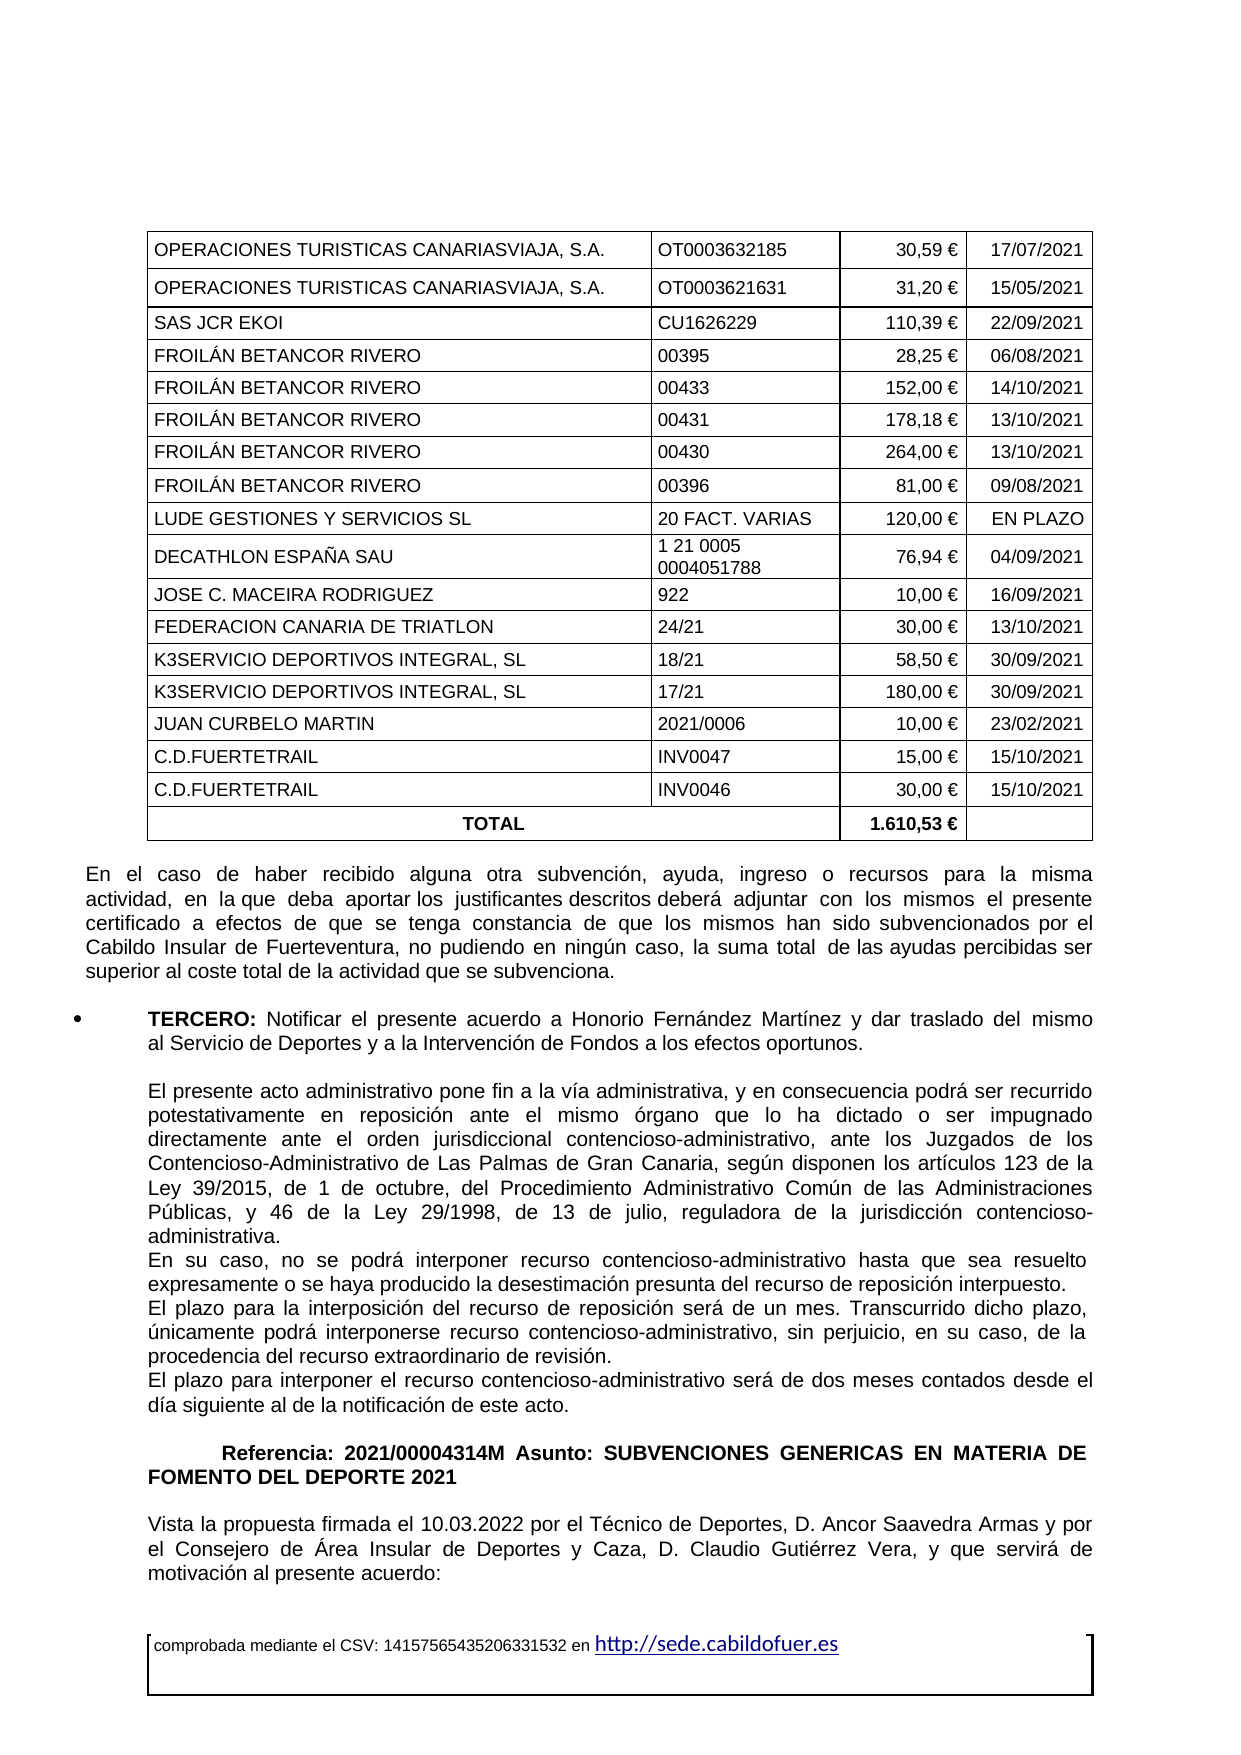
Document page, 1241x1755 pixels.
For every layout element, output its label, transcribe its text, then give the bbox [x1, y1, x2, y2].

table_cell 15/10/2021 [967, 773, 1092, 806]
table_cell FROILÁN BETANCOR RIVERO [148, 340, 651, 371]
table_cell 10,00 € [841, 579, 966, 610]
table_cell 16/09/2021 [967, 579, 1092, 610]
table_cell 28,25 € [841, 340, 966, 371]
table_cell 15,00 € [841, 741, 966, 772]
table_header 17/07/2021 [967, 232, 1092, 268]
table_cell K3SERVICIO DEPORTIVOS INTEGRAL, SL [148, 676, 651, 707]
table_cell 06/08/2021 [967, 340, 1092, 371]
table_header 30,59 € [841, 232, 966, 268]
table_cell 30/09/2021 [967, 676, 1092, 707]
table_cell SAS JCR EKOI [148, 308, 651, 339]
text El presente acto administrativo pone fin a la vía administrativa, y en consecuencia podrá ser recurrido potestativamente en reposición ante el mismo órgano que lo ha dictado o ser impugnado directamente ante el orden jurisdiccional contencioso-administrativo, ante los Juzgados de los Contencioso-Administrativo de Las Palmas de Gran Canaria, según disponen los artículos 123 de la Ley 39/2015, de 1 de octubre, del Procedimiento Administrativo Común de las Administraciones Públicas, y 46 de la Ley 29/1998, de 13 de julio, reguladora de la jurisdicción contencioso- administrativa. [148, 1079, 1093, 1248]
table_cell 15/10/2021 [967, 741, 1092, 772]
table_cell 30,00 € [841, 611, 966, 643]
table_cell 17/21 [652, 676, 839, 707]
table_cell C.D.FUERTETRAIL [148, 741, 651, 772]
table_cell DECATHLON ESPAÑA SAU [148, 535, 651, 578]
text El plazo para interponer el recurso contencioso-administrativo será de dos meses contados desde el día siguiente al de la notificación de este acto. [148, 1368, 1093, 1416]
table_cell 14/10/2021 [967, 372, 1092, 403]
table_cell 120,00 € [841, 503, 966, 534]
table_header OPERACIONES TURISTICAS CANARIASVIAJA, S.A. [148, 232, 651, 268]
table_cell C.D.FUERTETRAIL [148, 773, 651, 806]
subtitle Referencia: 2021/00004314M Asunto: SUBVENCIONES GENERICAS EN MATERIA DE FOMENTO DEL DEPORTE 2021 [148, 1440, 1107, 1488]
table_cell 15/05/2021 [967, 269, 1092, 306]
table_cell 76,94 € [841, 535, 966, 578]
table_cell 00396 [652, 469, 839, 502]
table_cell 24/21 [652, 611, 839, 643]
table_cell 264,00 € [841, 437, 966, 468]
table_cell 180,00 € [841, 676, 966, 707]
table_cell 922 [652, 579, 839, 610]
table_cell FROILÁN BETANCOR RIVERO [148, 469, 651, 502]
table_cell 20 FACT. VARIAS [652, 503, 839, 534]
table_cell 09/08/2021 [967, 469, 1092, 502]
text En el caso de haber recibido alguna otra subvención, ayuda, ingreso o recursos para la misma actividad, en la que deba aportar los justificantes descritos deberá adjuntar con los mismos el presente certificado a efectos de que se tenga constancia de que los mismos han sido subvencionados por el Cabildo Insular de Fuerteventura, no pudiendo en ningún caso, la suma total de las ayudas percibidas ser superior al coste total de la actividad que se subvenciona. [85, 862, 1093, 983]
table_cell 30/09/2021 [967, 644, 1092, 675]
table_cell TOTAL [148, 807, 839, 839]
table_cell 178,18 € [841, 404, 966, 436]
table_cell 18/21 [652, 644, 839, 675]
text Vista la propuesta firmada el 10.03.2022 por el Técnico de Deportes, D. Ancor Saavedra Armas y por el Consejero de Área Insular de Deportes y Caza, D. Claudio Gutiérrez Vera, y que servirá de motivación al presente acuerdo: [148, 1512, 1093, 1584]
table_cell OT0003621631 [652, 269, 839, 306]
table_cell 13/10/2021 [967, 404, 1092, 436]
table_cell FROILÁN BETANCOR RIVERO [148, 372, 651, 403]
table_cell 00433 [652, 372, 839, 403]
table_cell LUDE GESTIONES Y SERVICIOS SL [148, 503, 651, 534]
table_cell OPERACIONES TURISTICAS CANARIASVIAJA, S.A. [148, 269, 651, 306]
table_cell 00430 [652, 437, 839, 468]
table_cell INV0046 [652, 773, 839, 806]
table_cell [967, 807, 1092, 839]
table_cell 10,00 € [841, 708, 966, 739]
table_cell 152,00 € [841, 372, 966, 403]
table_cell FROILÁN BETANCOR RIVERO [148, 404, 651, 436]
table_cell 22/09/2021 [967, 308, 1092, 339]
table_cell 1.610,53 € [841, 807, 966, 839]
table_cell 04/09/2021 [967, 535, 1092, 578]
table_cell 31,20 € [841, 269, 966, 306]
table_cell 1 21 0005 0004051788 [652, 535, 839, 578]
table_cell 23/02/2021 [967, 708, 1092, 739]
table_cell JUAN CURBELO MARTIN [148, 708, 651, 739]
table_cell JOSE C. MACEIRA RODRIGUEZ [148, 579, 651, 610]
table_cell EN PLAZO [967, 503, 1092, 534]
table_cell 58,50 € [841, 644, 966, 675]
table_cell 30,00 € [841, 773, 966, 806]
table_cell 2021/0006 [652, 708, 839, 739]
table_cell 00395 [652, 340, 839, 371]
table_cell 81,00 € [841, 469, 966, 502]
table_cell CU1626229 [652, 308, 839, 339]
table_cell 110,39 € [841, 308, 966, 339]
table_cell FEDERACION CANARIA DE TRIATLON [148, 611, 651, 643]
table_cell 13/10/2021 [967, 437, 1092, 468]
table_cell FROILÁN BETANCOR RIVERO [148, 437, 651, 468]
table_cell K3SERVICIO DEPORTIVOS INTEGRAL, SL [148, 644, 651, 675]
text En su caso, no se podrá interponer recurso contencioso-administrativo hasta que sea resuelto expresamente o se haya producido la desestimación presunta del recurso de reposición interpuesto. El plazo para la interposición del recurso de reposición será de un mes. Transcurrido dicho plazo, únicamente podrá interponerse recurso contencioso-administrativo, sin perjuicio, en su caso, de la procedencia del recurso extraordinario de revisión. [148, 1248, 1088, 1368]
table_cell 13/10/2021 [967, 611, 1092, 643]
table_cell INV0047 [652, 741, 839, 772]
table_header OT0003632185 [652, 232, 839, 268]
table_cell 00431 [652, 404, 839, 436]
list TERCERO: Notificar el presente acuerdo a Honorio Fernández Martínez y dar traslado del mismo al Servicio de Deportes y a la Intervención de Fondos a los efectos oportunos. [85, 1007, 1093, 1055]
